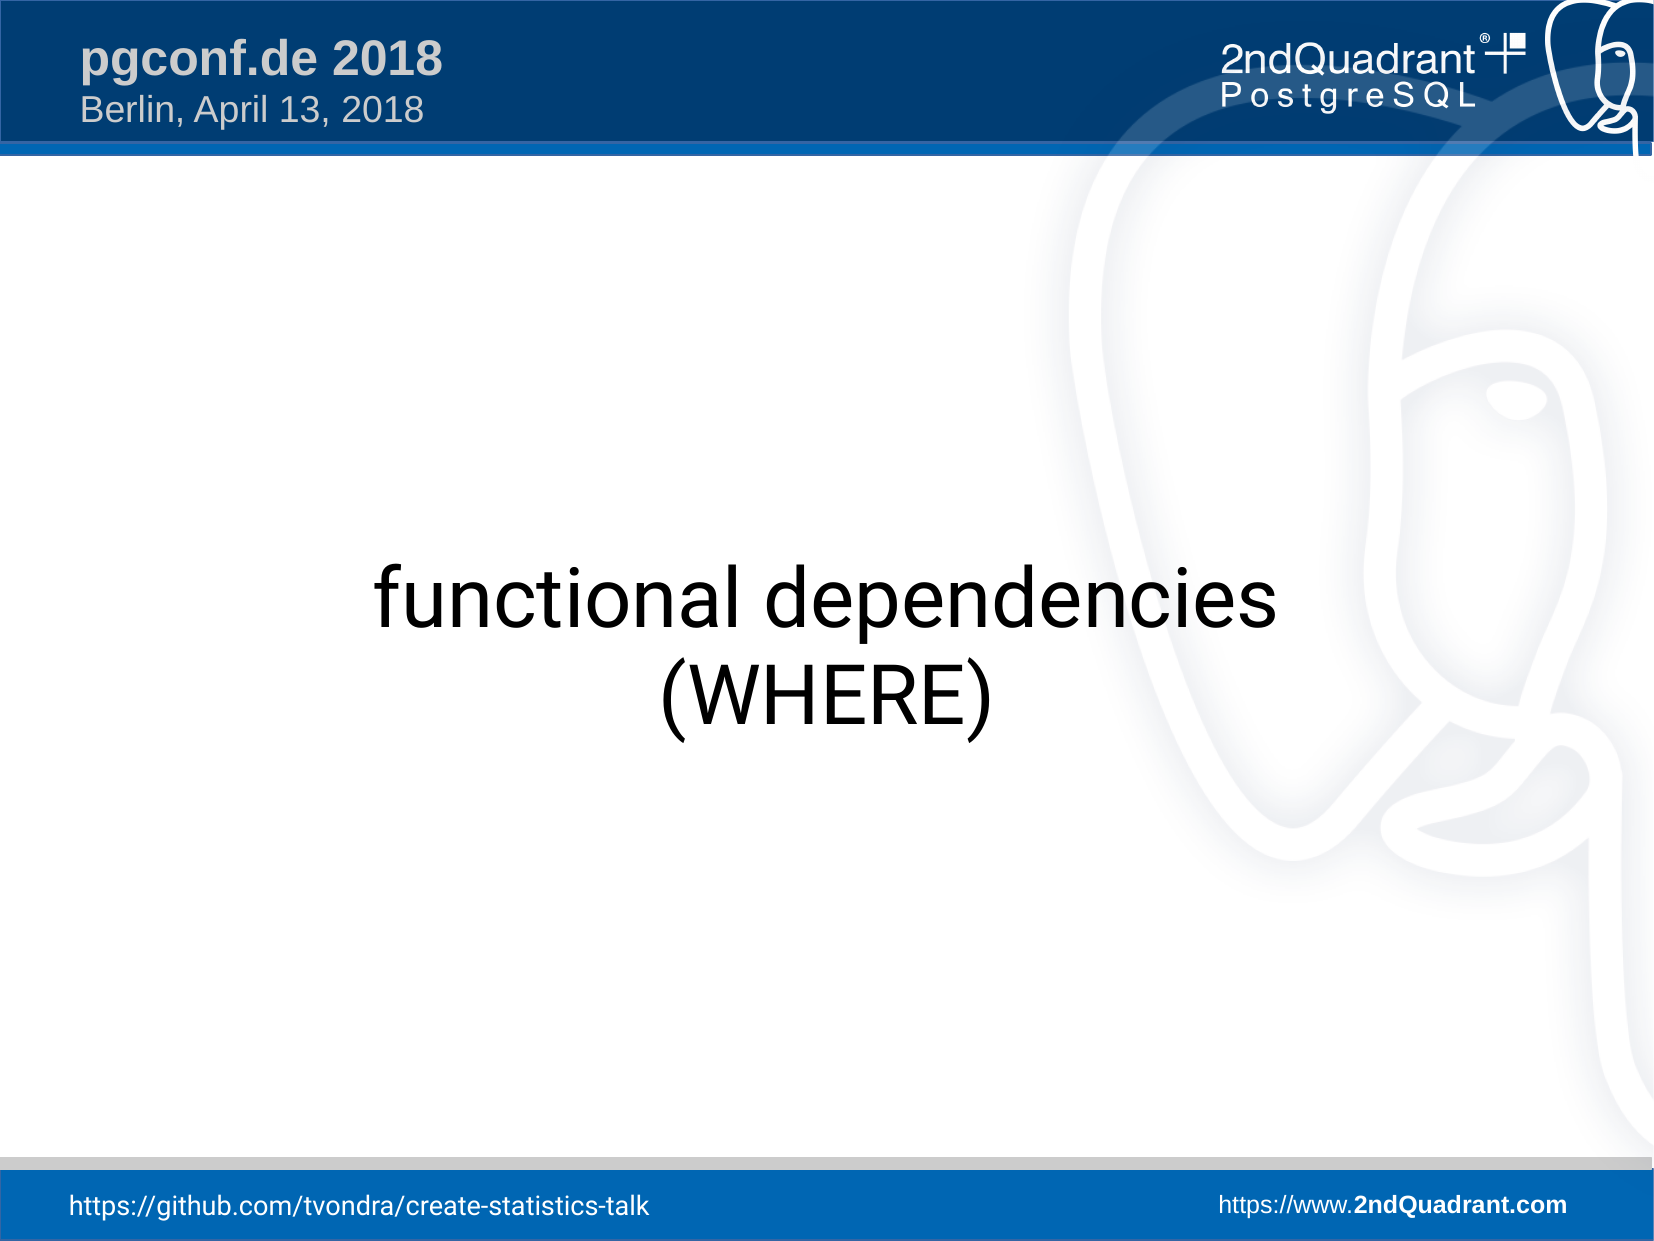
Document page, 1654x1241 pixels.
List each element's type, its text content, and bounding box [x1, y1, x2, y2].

subtitle functional dependencies (WHERE) [82, 167, 1571, 1128]
picture [632, 0, 1654, 1241]
